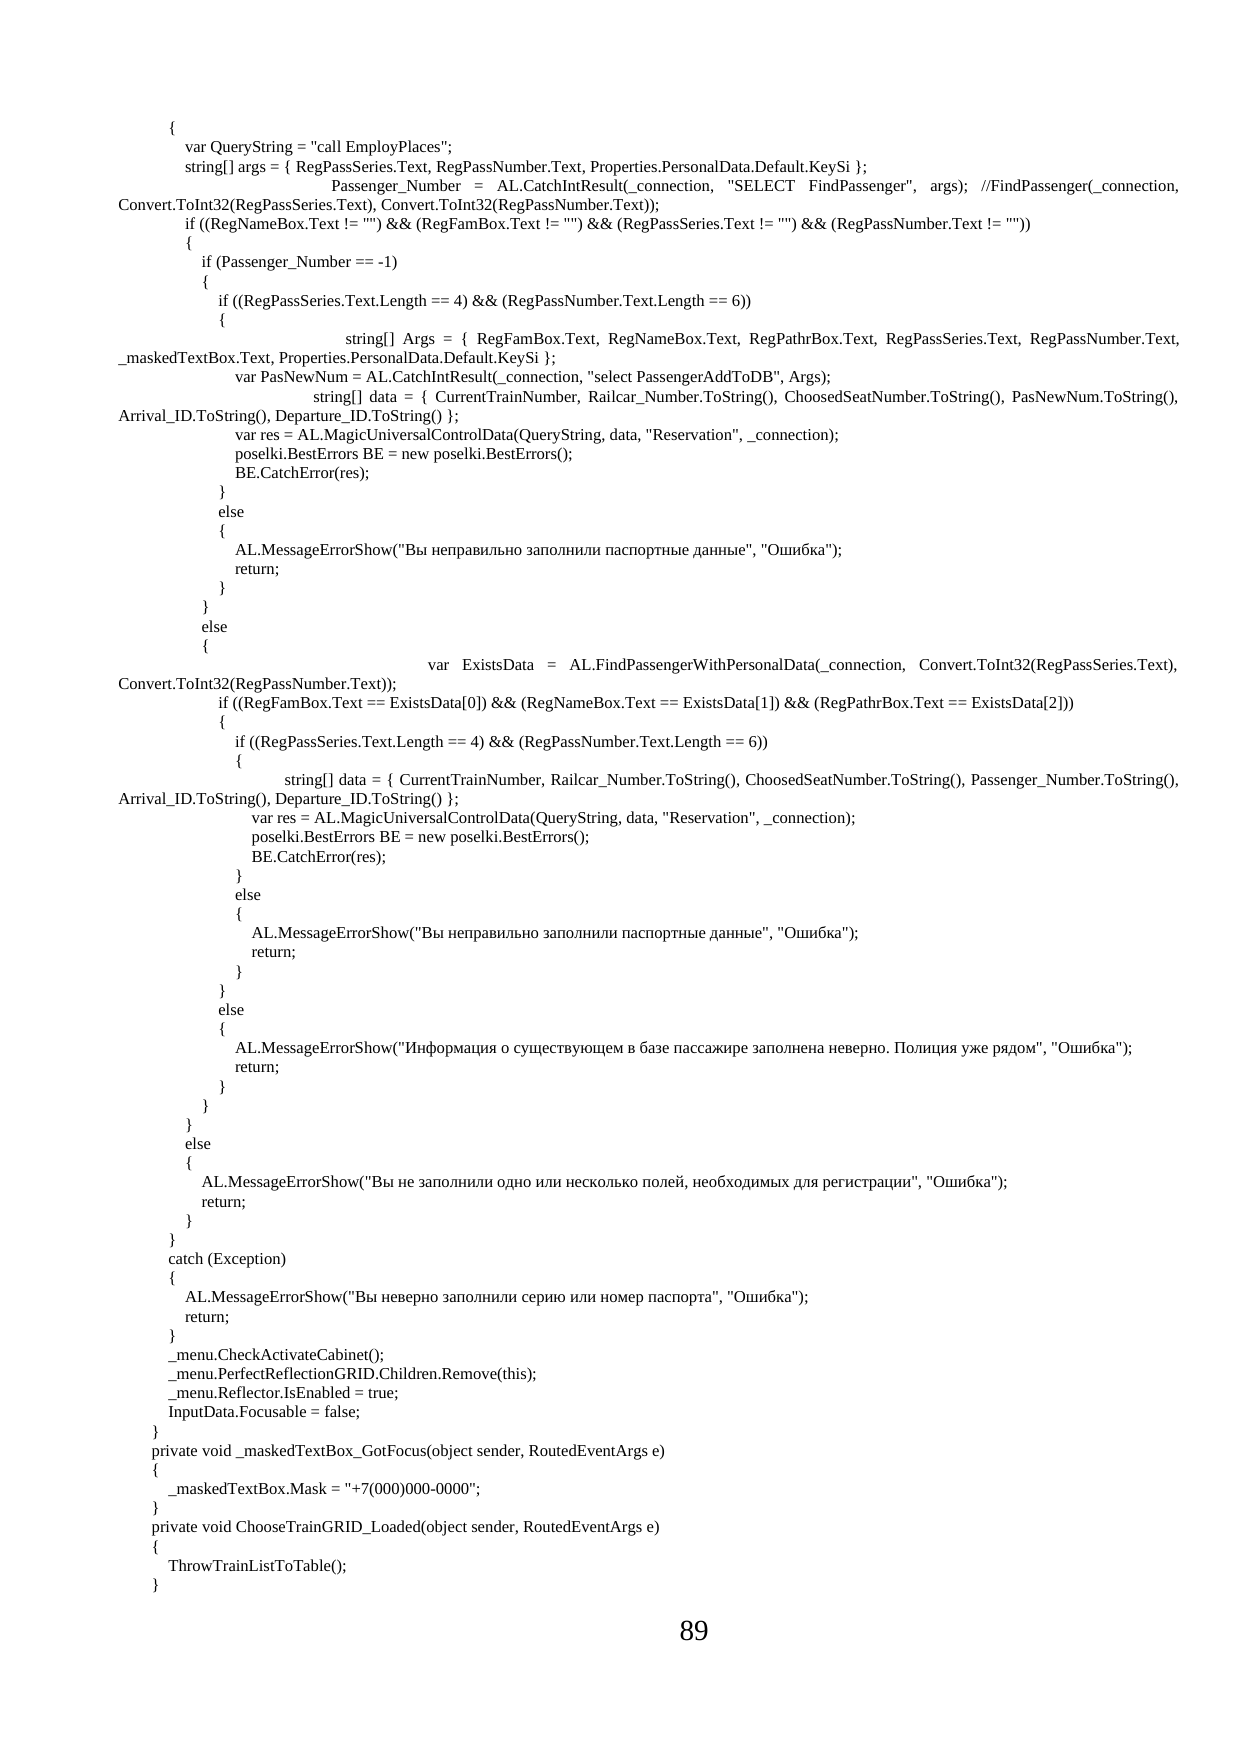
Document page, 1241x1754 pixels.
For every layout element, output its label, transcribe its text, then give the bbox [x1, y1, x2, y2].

text _menu.PerfectReflectionGRID.Children.Remove(this); [118, 1364, 1181, 1383]
text var QueryString = "call EmployPlaces"; [118, 137, 1181, 156]
text AL.MessageErrorShow("Вы неправильно заполнили паспортные данные", "Ошибка"); [118, 540, 1181, 559]
text var res = AL.MagicUniversalControlData(QueryString, data, "Reservation", _connection); [118, 425, 1181, 444]
text } [118, 1076, 1181, 1096]
text } [118, 578, 1181, 597]
text { [118, 1536, 1181, 1556]
text else [118, 885, 1181, 904]
text AL.MessageErrorShow("Вы не заполнили одно или несколько полей, необходимых для регистрации", "Ошибка"); [118, 1172, 1181, 1191]
text } [118, 482, 1181, 501]
text AL.MessageErrorShow("Информация о существующем в базе пассажире заполнена неверно. Полиция уже рядом", "Ошибка"); [118, 1038, 1181, 1057]
text else [118, 501, 1181, 521]
text string[] args = { RegPassSeries.Text, RegPassNumber.Text, Properties.PersonalData.Default.KeySi }; [118, 156, 1181, 176]
text } [118, 1421, 1181, 1441]
text return; [118, 1306, 1181, 1326]
text } [118, 1498, 1181, 1517]
text _menu.Reflector.IsEnabled = true; [118, 1383, 1181, 1402]
text { [118, 1019, 1181, 1038]
text { [118, 1460, 1181, 1479]
text { [118, 1153, 1181, 1172]
text if ((RegNameBox.Text != "") && (RegFamBox.Text != "") && (RegPassSeries.Text != "") && (RegPassNumber.Text != "")) [118, 214, 1181, 233]
text Passenger_Number = AL.CatchIntResult(_connection, "SELECT FindPassenger", args); //FindPassenger(_connection, Convert.ToInt32(RegPassSeries.Text), Convert.ToInt32(RegPassNumber.Text)); [118, 176, 1181, 214]
text if ((RegPassSeries.Text.Length == 4) && (RegPassNumber.Text.Length == 6)) [118, 731, 1181, 751]
text AL.MessageErrorShow("Вы неверно заполнили серию или номер паспорта", "Ошибка"); [118, 1287, 1181, 1306]
text } [118, 1096, 1181, 1115]
text var ExistsData = AL.FindPassengerWithPersonalData(_connection, Convert.ToInt32(RegPassSeries.Text), Convert.ToInt32(RegPassNumber.Text)); [118, 655, 1181, 693]
text { [118, 233, 1181, 252]
text { [118, 118, 1181, 137]
text string[] Args = { RegFamBox.Text, RegNameBox.Text, RegPathrBox.Text, RegPassSeries.Text, RegPassNumber.Text, _maskedTextBox.Text, Properties.PersonalData.Default.KeySi }; [118, 329, 1181, 367]
text else [118, 1134, 1181, 1153]
text string[] data = { CurrentTrainNumber, Railcar_Number.ToString(), ChoosedSeatNumber.ToString(), Passenger_Number.ToString(), Arrival_ID.ToString(), Departure_ID.ToString() }; [118, 770, 1181, 808]
text AL.MessageErrorShow("Вы неправильно заполнили паспортные данные", "Ошибка"); [118, 923, 1181, 942]
text return; [118, 942, 1181, 961]
text } [118, 597, 1181, 616]
text { [118, 636, 1181, 655]
text } [118, 1326, 1181, 1345]
text else [118, 616, 1181, 636]
text { [118, 1268, 1181, 1287]
text { [118, 712, 1181, 731]
text } [118, 981, 1181, 1000]
text BE.CatchError(res); [118, 846, 1181, 866]
text { [118, 904, 1181, 923]
text { [118, 521, 1181, 540]
text { [118, 271, 1181, 291]
text private void ChooseTrainGRID_Loaded(object sender, RoutedEventArgs e) [118, 1517, 1181, 1536]
text if (Passenger_Number == -1) [118, 252, 1181, 271]
text } [118, 1575, 1181, 1594]
text BE.CatchError(res); [118, 463, 1181, 482]
text InputData.Focusable = false; [118, 1402, 1181, 1421]
text { [118, 310, 1181, 329]
text } [118, 961, 1181, 981]
text poselki.BestErrors BE = new poselki.BestErrors(); [118, 444, 1181, 463]
text if ((RegFamBox.Text == ExistsData[0]) && (RegNameBox.Text == ExistsData[1]) && (RegPathrBox.Text == ExistsData[2])) [118, 693, 1181, 712]
text } [118, 1115, 1181, 1134]
text } [118, 1230, 1181, 1249]
text if ((RegPassSeries.Text.Length == 4) && (RegPassNumber.Text.Length == 6)) [118, 291, 1181, 310]
text return; [118, 1057, 1181, 1076]
text return; [118, 1191, 1181, 1211]
text _menu.CheckActivateCabinet(); [118, 1345, 1181, 1364]
text { [118, 751, 1181, 770]
text string[] data = { CurrentTrainNumber, Railcar_Number.ToString(), ChoosedSeatNumber.ToString(), PasNewNum.ToString(), Arrival_ID.ToString(), Departure_ID.ToString() }; [118, 386, 1181, 425]
text return; [118, 559, 1181, 578]
text catch (Exception) [118, 1249, 1181, 1268]
text else [118, 1000, 1181, 1019]
text } [118, 1211, 1181, 1230]
text poselki.BestErrors BE = new poselki.BestErrors(); [118, 827, 1181, 846]
text var res = AL.MagicUniversalControlData(QueryString, data, "Reservation", _connection); [118, 808, 1181, 827]
text var PasNewNum = AL.CatchIntResult(_connection, "select PassengerAddToDB", Args); [118, 367, 1181, 386]
text _maskedTextBox.Mask = "+7(000)000-0000"; [118, 1479, 1181, 1498]
text ThrowTrainListToTable(); [118, 1556, 1181, 1575]
text private void _maskedTextBox_GotFocus(object sender, RoutedEventArgs e) [118, 1441, 1181, 1460]
text } [118, 866, 1181, 885]
